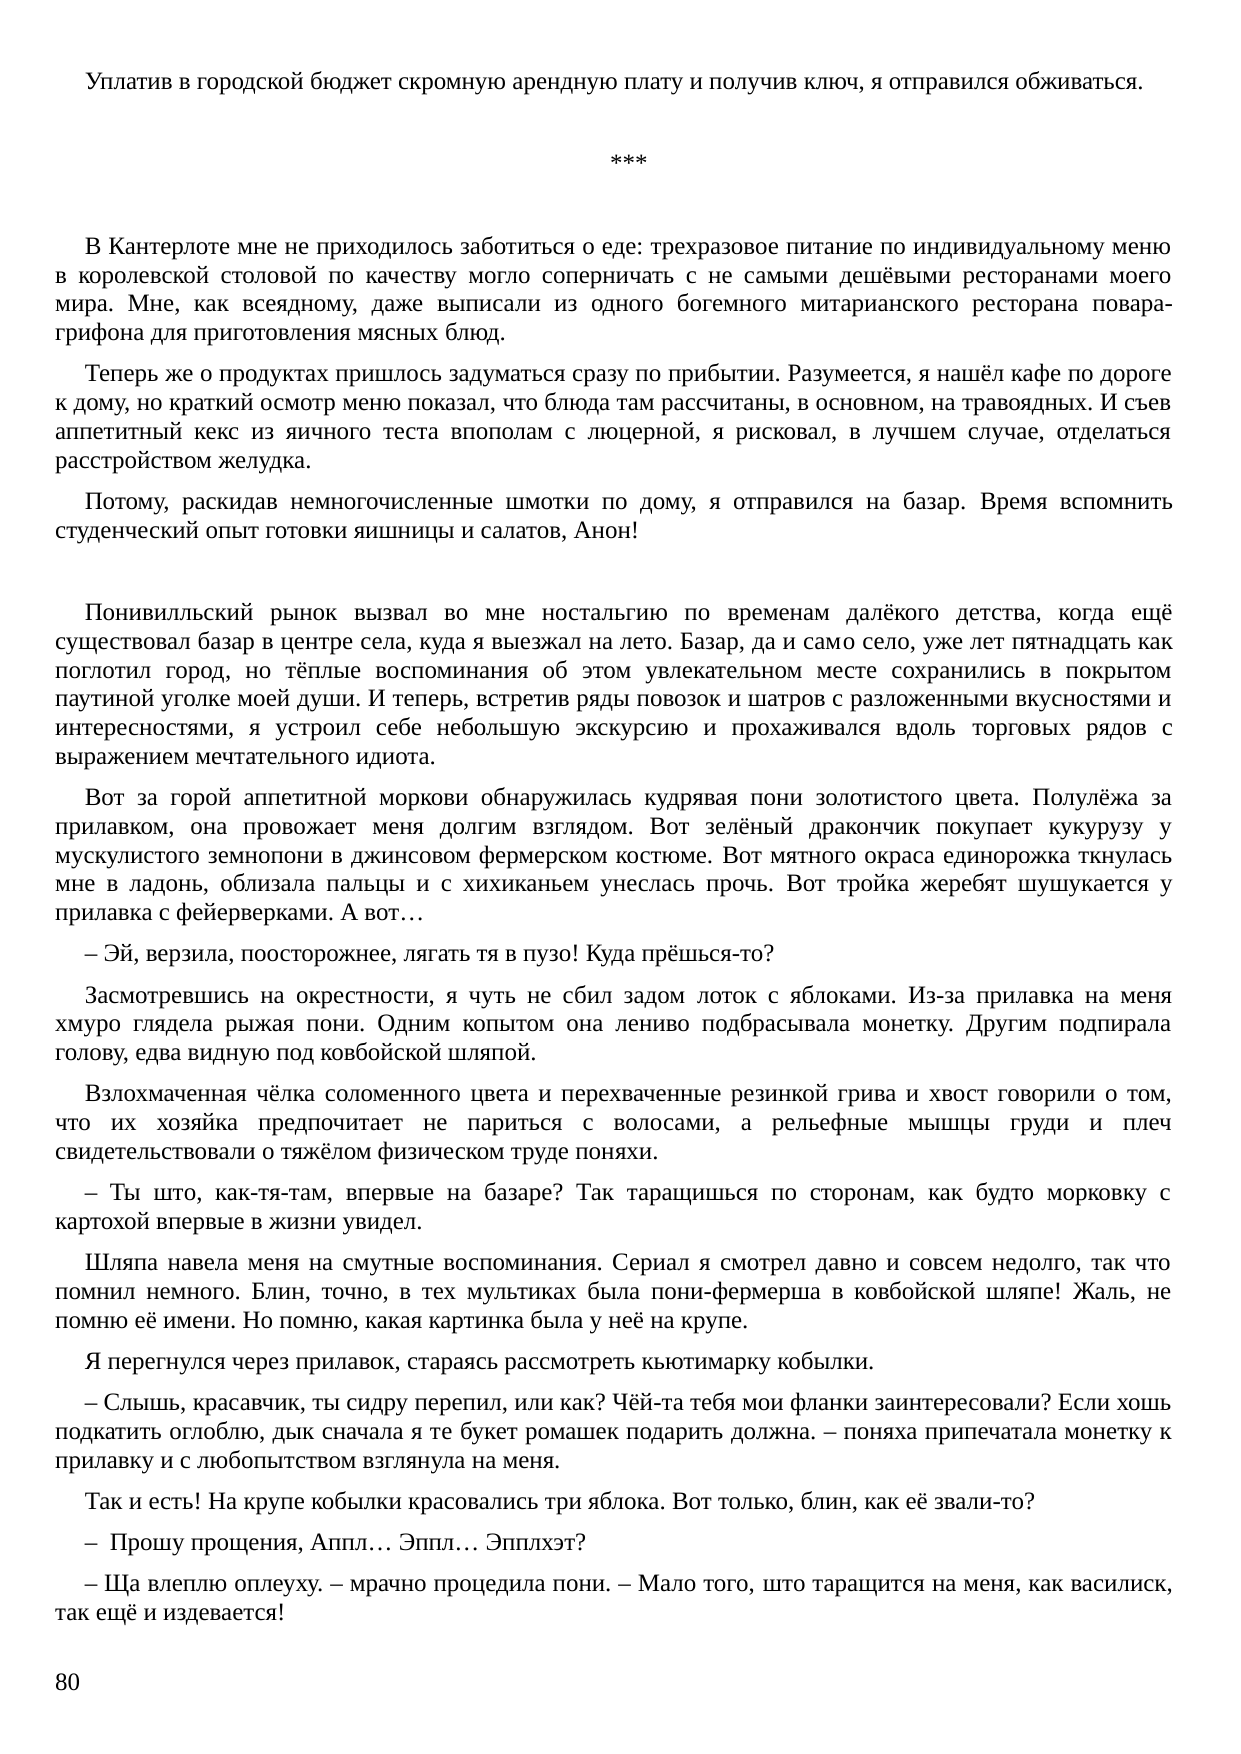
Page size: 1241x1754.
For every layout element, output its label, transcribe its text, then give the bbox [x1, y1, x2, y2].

text Вот за горой аппетитной моркови обнаружилась кудрявая пони золотистого цвета. Полулёжа за прилавком, она провожает меня долгим взглядом. Вот зелёный дракончик покупает кукурузу у мускулистого земнопони в джинсовом фермерском костюме. Вот мятного окраса единорожка ткнулась мне в ладонь, облизала пальцы и с хихиканьем унеслась прочь. Вот тройка жеребят шушукается у прилавка с фейерверками. А вот… [55, 782, 1173, 926]
text – Ты што, как-тя-там, впервые на базаре? Так таращишься по сторонам, как будто морковку с картохой впервые в жизни увидел. [55, 1177, 1173, 1235]
text – Ща влеплю оплеуху. – мрачно процедила пони. – Мало того, што таращится на меня, как василиск, так ещё и издевается! [55, 1568, 1173, 1626]
text Уплатив в городской бюджет скромную арендную плату и получив ключ, я отправился обживаться. [55, 66, 1173, 95]
text Потому, раскидав немногочисленные шмотки по дому, я отправился на базар. Время вспомнить студенческий опыт готовки яишницы и салатов, Анон! [55, 486, 1173, 543]
text *** [55, 148, 1173, 177]
text Взлохмаченная чёлка соломенного цвета и перехваченные резинкой грива и хвост говорили о том, что их хозяйка предпочитает не париться с волосами, а рельефные мышцы груди и плеч свидетельствовали о тяжёлом физическом труде поняхи. [55, 1078, 1173, 1165]
text Шляпа навела меня на смутные воспоминания. Сериал я смотрел давно и совсем недолго, так что помнил немного. Блин, точно, в тех мультиках была пони-фермерша в ковбойской шляпе! Жаль, не помню её имени. Но помню, какая картинка была у неё на крупе. [55, 1247, 1173, 1333]
text – Прошу прощения, Аппл… Эппл… Эпплхэт? [55, 1527, 1173, 1556]
text Понивилльский рынок вызвал во мне ностальгию по временам далёкого детства, когда ещё существовал базар в центре села, куда я выезжал на лето. Базар, да и само село, уже лет пятнадцать как поглотил город, но тёплые воспоминания об этом увлекательном месте сохранились в покрытом паутиной уголке моей души. И теперь, встретив ряды повозок и шатров с разложенными вкусностями и интересностями, я устроил себе небольшую экскурсию и прохаживался вдоль торговых рядов с выражением мечтательного идиота. [55, 597, 1173, 770]
text Теперь же о продуктах пришлось задуматься сразу по прибытии. Разумеется, я нашёл кафе по дороге к дому, но краткий осмотр меню показал, что блюда там рассчитаны, в основном, на травоядных. И съев аппетитный кекс из яичного теста впополам с люцерной, я рисковал, в лучшем случае, отделаться расстройством желудка. [55, 358, 1173, 473]
text В Кантерлоте мне не приходилось заботиться о еде: трехразовое питание по индивидуальному меню в королевской столовой по качеству могло соперничать с не самыми дешёвыми ресторанами моего мира. Мне, как всеядному, даже выписали из одного богемного митарианского ресторана повара-грифона для приготовления мясных блюд. [55, 231, 1173, 346]
text Так и есть! На крупе кобылки красовались три яблока. Вот только, блин, как её звали-то? [55, 1486, 1173, 1515]
text – Эй, верзила, поосторожнее, лягать тя в пузо! Куда прёшься-то? [55, 938, 1173, 967]
text Засмотревшись на окрестности, я чуть не сбил задом лоток с яблоками. Из-за прилавка на меня хмуро глядела рыжая пони. Одним копытом она лениво подбрасывала монетку. Другим подпирала голову, едва видную под ковбойской шляпой. [55, 980, 1173, 1066]
text Я перегнулся через прилавок, стараясь рассмотреть кьютимарку кобылки. [55, 1346, 1173, 1375]
text – Слышь, красавчик, ты сидру перепил, или как? Чёй-та тебя мои фланки заинтересовали? Если хошь подкатить оглоблю, дык сначала я те букет ромашек подарить должна. – поняха припечатала монетку к прилавку и с любопытством взглянула на меня. [55, 1387, 1173, 1473]
